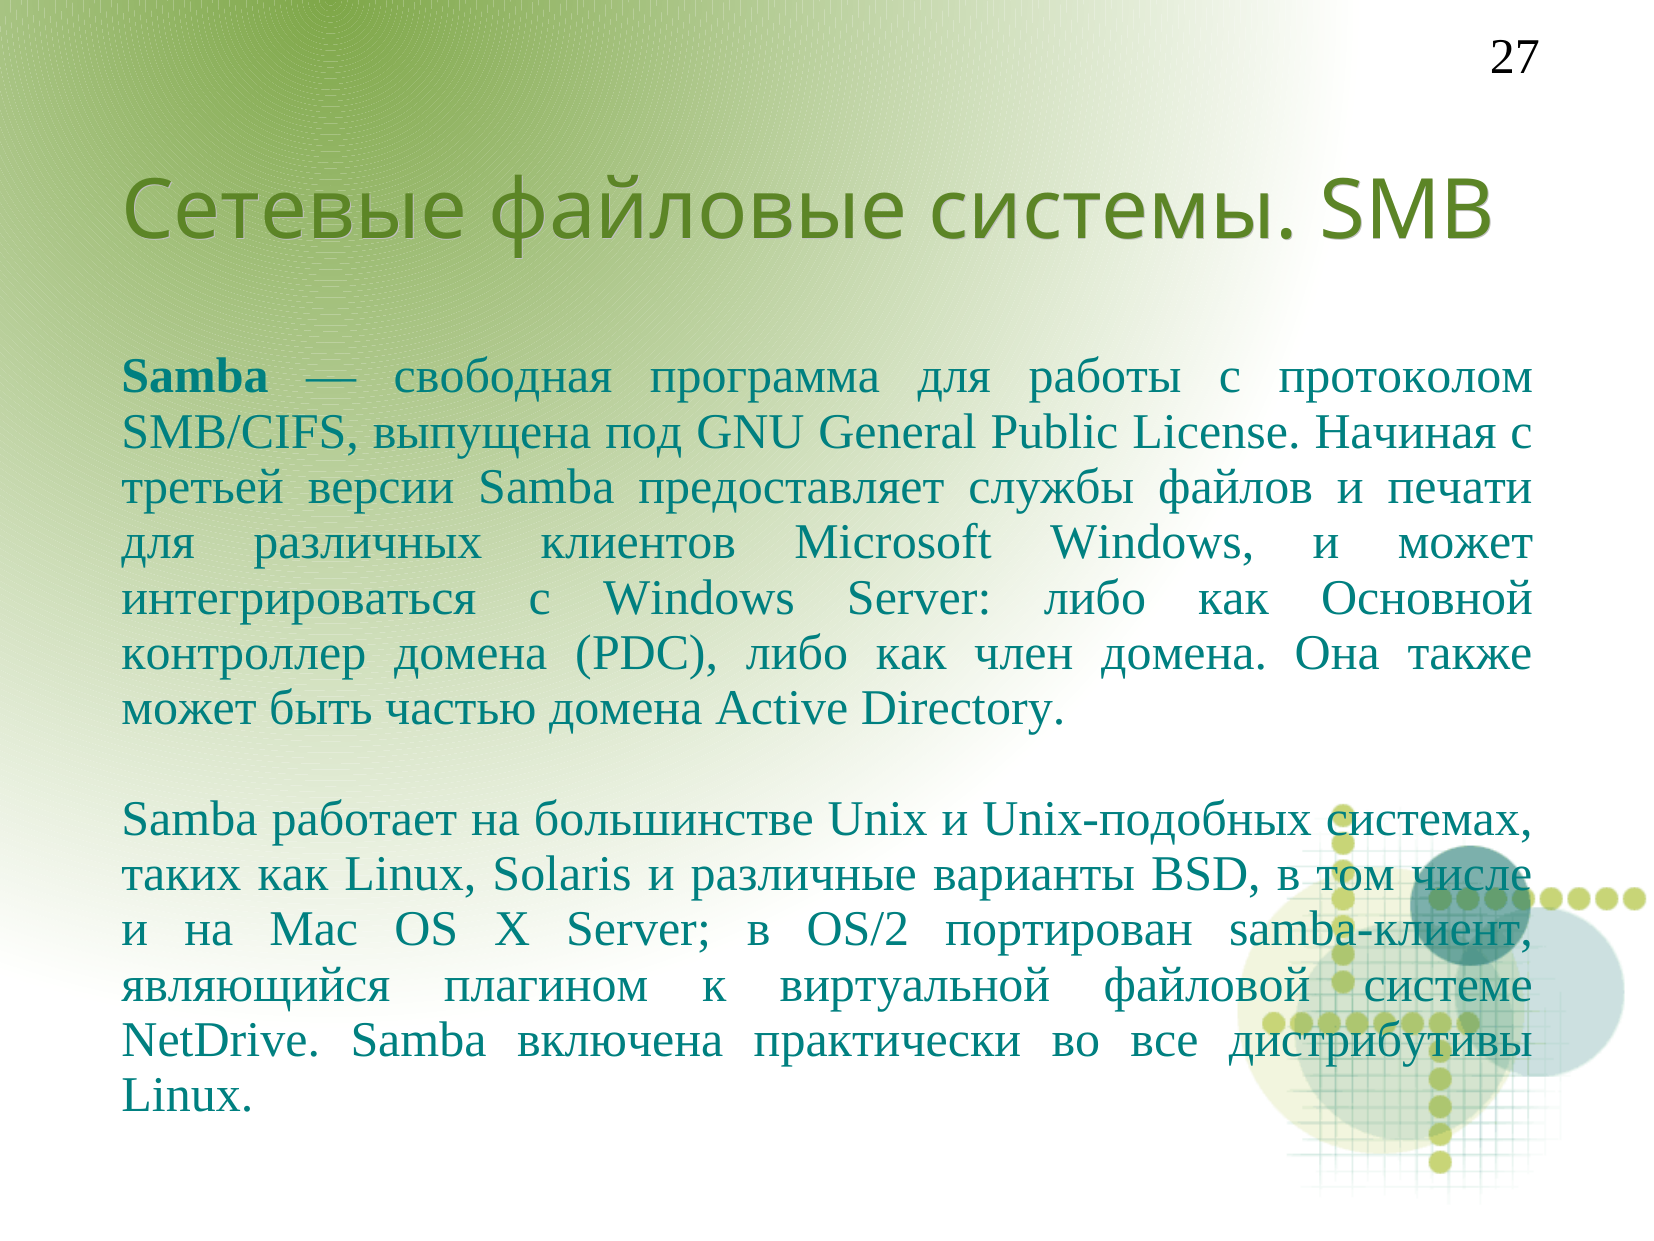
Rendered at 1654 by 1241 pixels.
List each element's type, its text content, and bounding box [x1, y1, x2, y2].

picture [1224, 792, 1654, 1211]
title Сетевые файловые системы. SMB [121, 102, 1534, 311]
subtitle Samba — свободная программа для работы с протоколом SMB/CIFS, выпущена под GNU General Public License. Начиная с третьей версии Samba предоставляет службы файлов и печати для различных клиентов Microsoft Windows, и может интегрироваться с Windows Server: либо как Основной контроллер домена (PDC), либо как член домена. Она также может быть частью домена Active Directory. Samba работает на большинстве Unix и Unix-подобных системах, таких как Linux, Solaris и различные варианты BSD, в том числе и на Mac OS X Server; в OS/2 портирован samba-клиент, являющийся плагином к виртуальной файловой системе NetDrive. Samba включена практически во все дистрибутивы Linux. [121, 341, 1534, 1130]
text_box [1500, 29, 1654, 89]
